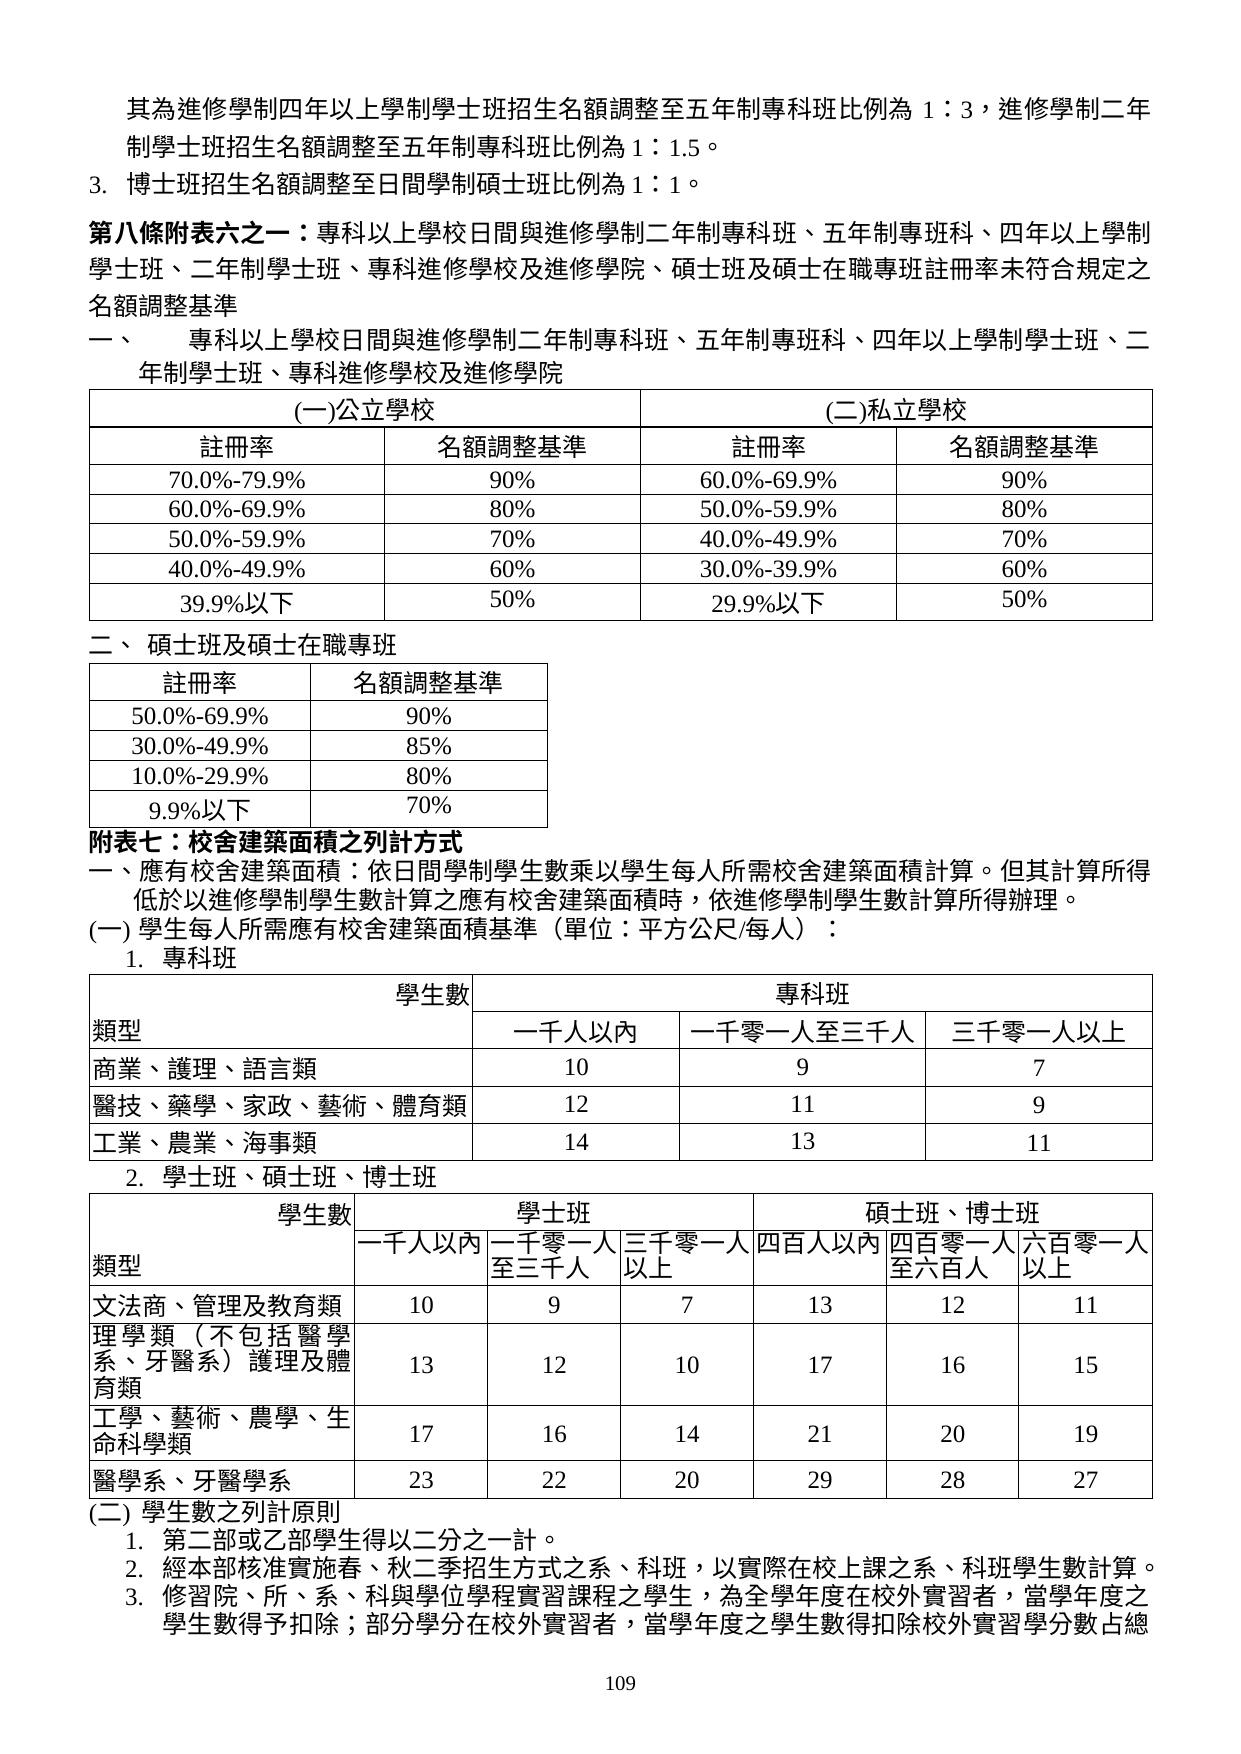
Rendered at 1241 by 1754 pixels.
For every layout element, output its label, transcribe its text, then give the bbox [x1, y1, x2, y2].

table_cell 39.9%以下 [90, 584, 384, 620]
table_header 學生數 類型 [90, 975, 472, 1048]
table_cell 六百零一人以上 [1019, 1231, 1152, 1285]
table_cell 50.0%-59.9% [641, 495, 896, 523]
table_cell 90% [311, 701, 547, 730]
table_cell 14 [621, 1406, 753, 1460]
table_cell 22 [488, 1461, 620, 1498]
text 一、應有校舍建築面積：依日間學制學生數乘以學生每人所需校舍建築面積計算。但其計算所得低於以進修學制學生數計算之應有校舍建築面積時，依進修學制學生數計算所得辦理。 [89, 857, 1152, 915]
list 專科班 [125, 944, 1152, 974]
text 附表七：校舍建築面積之列計方式 [89, 828, 1152, 857]
table_cell 50.0%-69.9% [90, 701, 310, 730]
table_cell 90% [385, 465, 640, 493]
table_cell 70% [897, 524, 1152, 553]
table_cell 一千零一人至三千人 [488, 1231, 620, 1285]
table_cell 60% [385, 554, 640, 583]
list 經本部核准實施春、秋二季招生方式之系、科班，以實際在校上課之系、科班學生數計算。 [125, 1555, 1152, 1583]
table_cell 工業、農業、海事類 [90, 1124, 472, 1160]
table_cell 80% [311, 761, 547, 789]
table_cell 60.0%-69.9% [90, 495, 384, 523]
table_cell 17 [754, 1324, 886, 1405]
table_cell 10 [355, 1286, 487, 1322]
table_cell 9.9%以下 [90, 791, 310, 827]
table_cell 13 [754, 1286, 886, 1322]
table_cell 理學類（不包括醫學系、牙醫系）護理及體育類 [90, 1324, 354, 1405]
table_cell 9 [488, 1286, 620, 1322]
list 第二部或乙部學生得以二分之一計。 [125, 1527, 1152, 1555]
table_cell 85% [311, 731, 547, 760]
table_cell 17 [355, 1406, 487, 1460]
table_cell 19 [1019, 1406, 1152, 1460]
table_header 碩士班、博士班 [754, 1194, 1152, 1230]
table_cell 15 [1019, 1324, 1152, 1405]
table_cell 21 [754, 1406, 886, 1460]
text 第八條附表六之一：專科以上學校日間與進修學制二年制專科班、五年制專班科、四年以上學制學士班、二年制學士班、專科進修學校及進修學院、碩士班及碩士在職專班註冊率未符合規定之名額調整基準 [89, 214, 1152, 322]
table_cell 11 [1019, 1286, 1152, 1322]
table_cell 60.0%-69.9% [641, 465, 896, 493]
table_cell 註冊率 [90, 428, 384, 464]
table_cell 29.9%以下 [641, 584, 896, 620]
table_cell 20 [621, 1461, 753, 1498]
list 碩士班及碩士在職專班 [89, 621, 1152, 663]
table_cell 13 [355, 1324, 487, 1405]
table_cell 10 [621, 1324, 753, 1405]
table_cell 名額調整基準 [897, 428, 1152, 464]
table_cell 60% [897, 554, 1152, 583]
table_cell 10 [473, 1049, 679, 1086]
table_cell 12 [488, 1324, 620, 1405]
table_cell 70% [385, 524, 640, 553]
list 專科以上學校日間與進修學制二年制專科班、五年制專班科、四年以上學制學士班、二年制學士班、專科進修學校及進修學院 [89, 322, 1152, 389]
table_cell 一千零一人至三千人 [680, 1012, 925, 1048]
table_cell 14 [473, 1124, 679, 1160]
table_header 註冊率 [90, 664, 310, 700]
table_cell 12 [887, 1286, 1018, 1322]
table_cell 16 [887, 1324, 1018, 1405]
table_cell 50.0%-59.9% [90, 524, 384, 553]
table_cell 工學、藝術、農學、生命科學類 [90, 1406, 354, 1460]
table_cell 註冊率 [641, 428, 896, 464]
table_cell 20 [887, 1406, 1018, 1460]
table_cell 四百人以內 [754, 1231, 886, 1285]
table_header 專科班 [473, 975, 1152, 1011]
list 修習院、所、系、科與學位學程實習課程之學生，為全學年度在校外實習者，當學年度之學生數得予扣除；部分學分在校外實習者，當學年度之學生數得扣除校外實習學分數占總 [125, 1583, 1152, 1639]
table_cell 四百零一人至六百人 [887, 1231, 1018, 1285]
table_cell 50% [385, 584, 640, 620]
table_cell 三千零一人以上 [926, 1012, 1152, 1048]
table_cell 醫學系、牙醫學系 [90, 1461, 354, 1498]
table_cell 10.0%-29.9% [90, 761, 310, 789]
table_header (一)公立學校 [90, 390, 640, 426]
table_cell 11 [680, 1087, 925, 1123]
table_cell 醫技、藥學、家政、藝術、體育類 [90, 1087, 472, 1123]
list 其為進修學制四年以上學制學士班招生名額調整至五年制專科班比例為1：3，進修學制二年制學士班招生名額調整至五年制專科班比例為1：1.5。 [89, 89, 1152, 164]
table_cell 80% [385, 495, 640, 523]
table_cell 80% [897, 495, 1152, 523]
list 學生每人所需應有校舍建築面積基準（單位：平方公尺/每人）： [89, 915, 1152, 944]
table_cell 商業、護理、語言類 [90, 1049, 472, 1086]
table_cell 40.0%-49.9% [90, 554, 384, 583]
table_cell 一千人以內 [355, 1231, 487, 1285]
table_cell 70% [311, 791, 547, 827]
table_cell 27 [1019, 1461, 1152, 1498]
table_cell 23 [355, 1461, 487, 1498]
table_cell 30.0%-39.9% [641, 554, 896, 583]
table_cell 9 [680, 1049, 925, 1086]
table_cell 50% [897, 584, 1152, 620]
list 博士班招生名額調整至日間學制碩士班比例為1：1。 [89, 164, 1152, 201]
table_cell 70.0%-79.9% [90, 465, 384, 493]
table_cell 11 [926, 1124, 1152, 1160]
list 學生數之列計原則 [89, 1499, 1152, 1527]
table_cell 13 [680, 1124, 925, 1160]
table_header 學生數 類型 [90, 1194, 354, 1285]
table_cell 16 [488, 1406, 620, 1460]
table_cell 一千人以內 [473, 1012, 679, 1048]
table_header 名額調整基準 [311, 664, 547, 700]
table_cell 90% [897, 465, 1152, 493]
table_cell 三千零一人以上 [621, 1231, 753, 1285]
table_cell 7 [621, 1286, 753, 1322]
table_cell 12 [473, 1087, 679, 1123]
table_header (二)私立學校 [641, 390, 1152, 426]
table_cell 文法商、管理及教育類 [90, 1286, 354, 1322]
table_cell 40.0%-49.9% [641, 524, 896, 553]
table_cell 30.0%-49.9% [90, 731, 310, 760]
table_cell 28 [887, 1461, 1018, 1498]
table_cell 9 [926, 1087, 1152, 1123]
table_cell 名額調整基準 [385, 428, 640, 464]
table_header 學士班 [355, 1194, 753, 1230]
list 學士班、碩士班、博士班 [125, 1161, 1152, 1192]
table_cell 29 [754, 1461, 886, 1498]
table_cell 7 [926, 1049, 1152, 1086]
